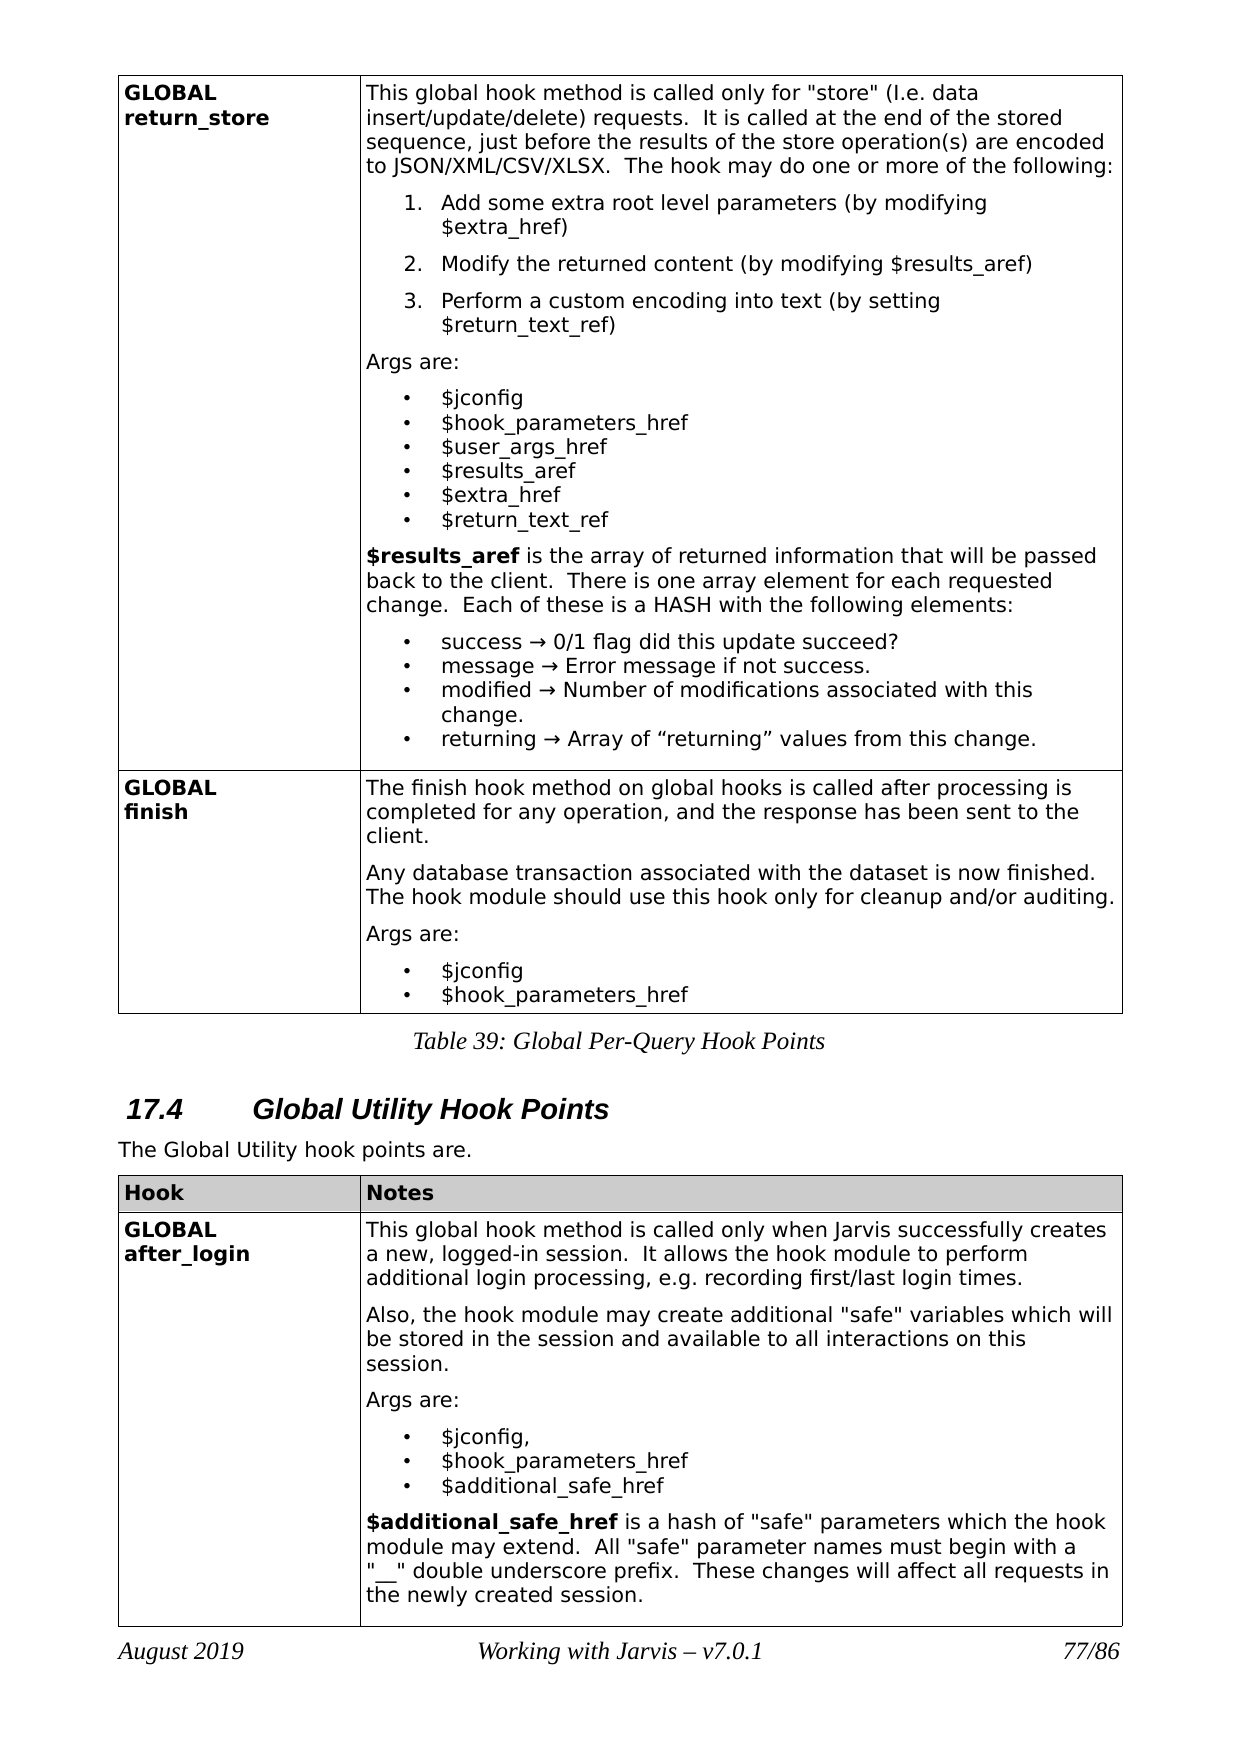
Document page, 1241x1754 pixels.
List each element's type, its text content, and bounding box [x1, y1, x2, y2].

text The Global Utility hook points are. [118, 1138, 1122, 1163]
text Table 39: Global Per-Query Hook Points [118, 1026, 1122, 1055]
table_cell This global hook method is called only for "store" (I.e. data insert/update/delete) requests. It is called at the end of the stored sequence, just before the results of the store operation(s) are encoded to JSON/XML/CSV/XLSX. The hook may do one or more of the following: Add some extra root level parameters (by modifying $extra_href) Modify the returned content (by modifying $results_aref) Perform a custom encoding into text (by setting $return_text_ref) Args are: $jconfig $hook_parameters_href $user_args_href $results_aref $extra_href $return_text_ref $results_aref is the array of returned information that will be passed back to the client. There is one array element for each requested change. Each of these is a HASH with the following elements: success → 0/1 flag did this update succeed? message → Error message if not success. modified → Number of modifications associated with this change. returning → Array of “returning” values from this change. [361, 76, 1122, 769]
subtitle Global Utility Hook Points [118, 1092, 1122, 1126]
table_cell This global hook method is called only when Jarvis successfully creates a new, logged-in session. It allows the hook module to perform additional login processing, e.g. recording first/last login times. Also, the hook module may create additional "safe" variables which will be stored in the session and available to all interactions on this session. Args are: $jconfig, $hook_parameters_href $additional_safe_href $additional_safe_href is a hash of "safe" parameters which the hook module may extend. All "safe" parameter names must begin with a "__" double underscore prefix. These changes will affect all requests in the newly created session. [361, 1213, 1122, 1626]
table_header Hook [119, 1176, 360, 1211]
table_cell GLOBAL return_store [119, 76, 360, 769]
table_cell GLOBAL after_login [119, 1213, 360, 1626]
table_cell GLOBAL finish [119, 771, 360, 1013]
table_header Notes [361, 1176, 1122, 1211]
table_cell The finish hook method on global hooks is called after processing is completed for any operation, and the response has been sent to the client. Any database transaction associated with the dataset is now finished. The hook module should use this hook only for cleanup and/or auditing. Args are: $jconfig $hook_parameters_href [361, 771, 1122, 1013]
